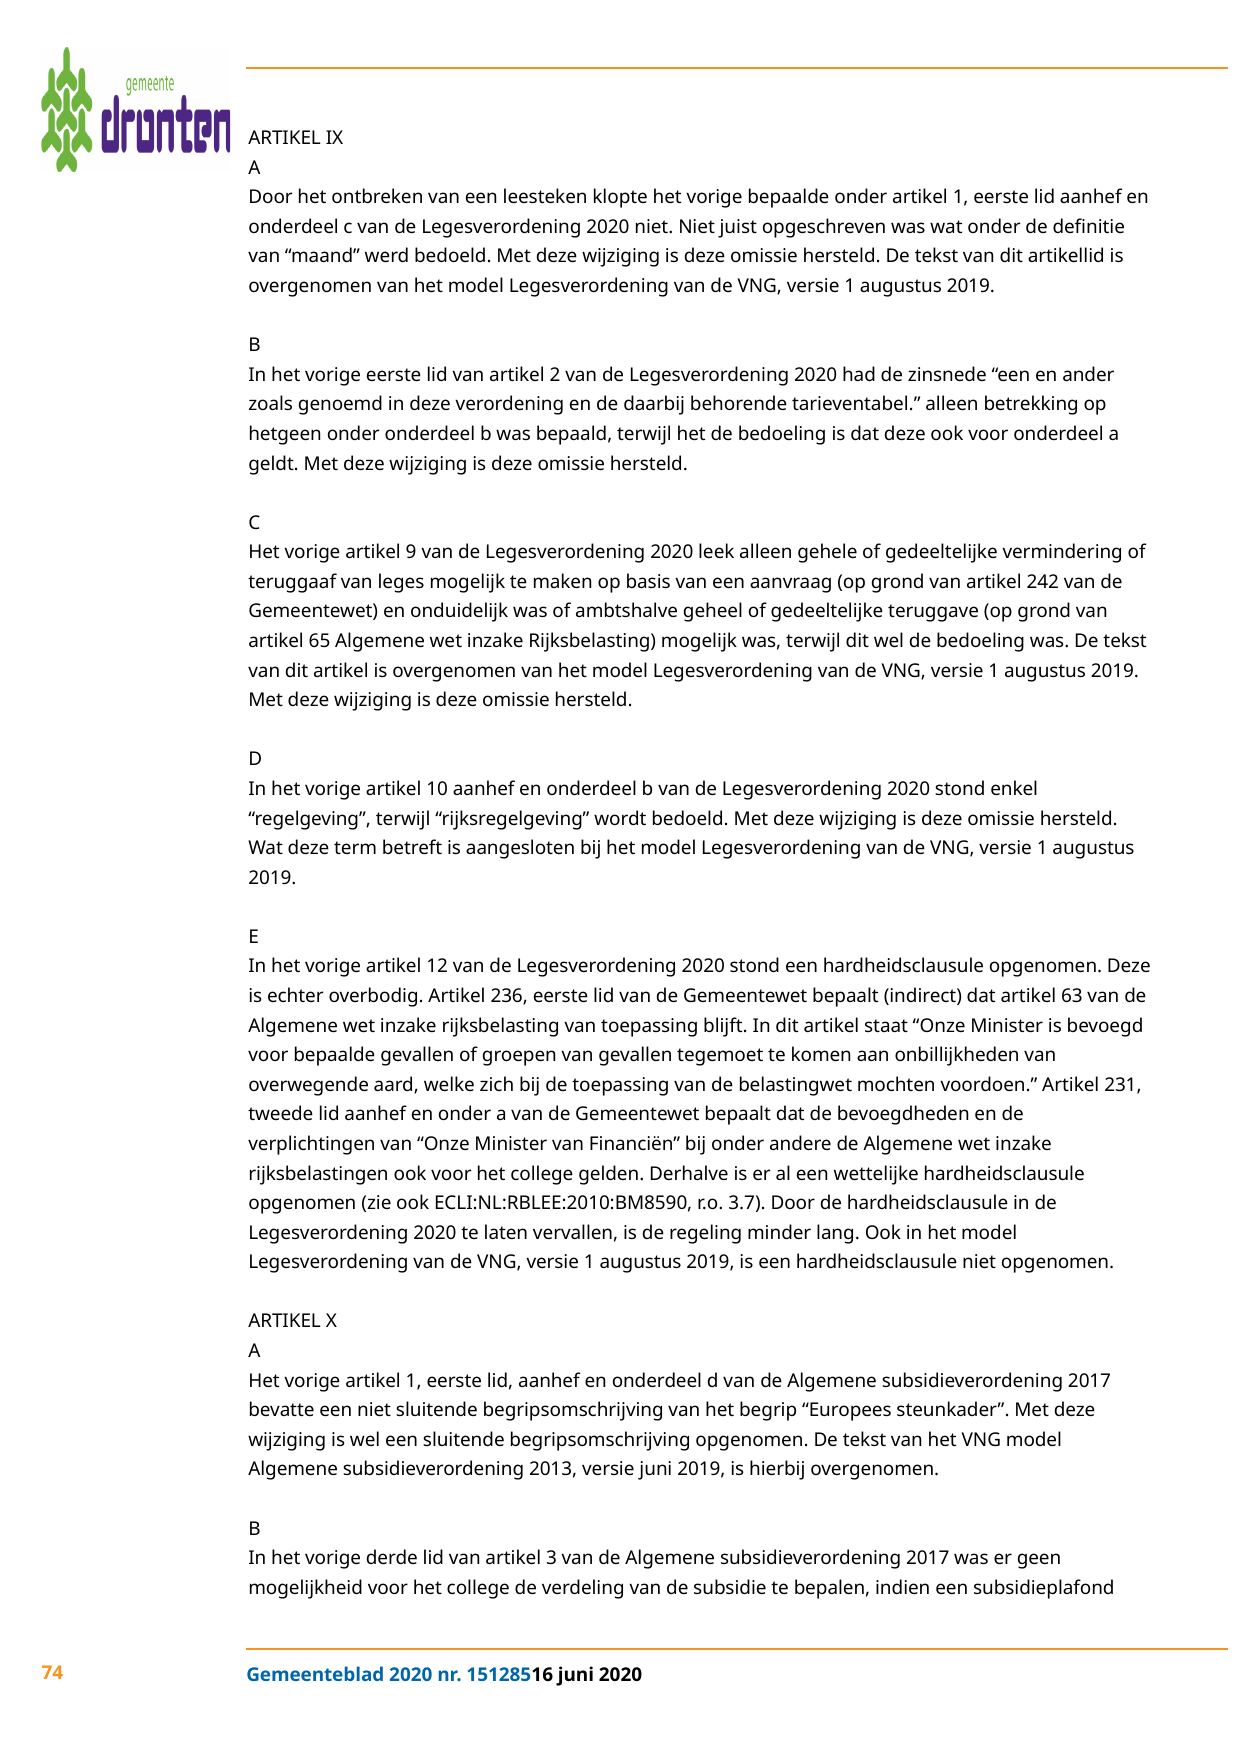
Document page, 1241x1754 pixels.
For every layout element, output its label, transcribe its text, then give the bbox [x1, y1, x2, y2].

text In het vorige derde lid van artikel 3 van de Algemene subsidieverordening 2017 was er geen mogelijkheid voor het college de verdeling van de subsidie te bepalen, indien een subsidieplafond [248, 1544, 1152, 1600]
text B [248, 1515, 1152, 1541]
text B [248, 331, 1152, 357]
text In het vorige eerste lid van artikel 2 van de Legesverordening 2020 had de zinsnede “een en ander zoals genoemd in deze verordening en de daarbij behorende tarieventabel.” alleen betrekking op hetgeen onder onderdeel b was bepaald, terwijl het de bedoeling is dat deze ook voor onderdeel a geldt. Met deze wijziging is deze omissie hersteld. [248, 361, 1152, 476]
text E [248, 923, 1152, 949]
text Het vorige artikel 1, eerste lid, aanhef en onderdeel d van de Algemene subsidieverordening 2017 bevatte een niet sluitende begripsomschrijving van het begrip “Europees steunkader”. Met deze wijziging is wel een sluitende begripsomschrijving opgenomen. De tekst van het VNG model Algemene subsidieverordening 2013, versie juni 2019, is hierbij overgenomen. [248, 1367, 1152, 1481]
text Door het ontbreken van een leesteken klopte het vorige bepaalde onder artikel 1, eerste lid aanhef en onderdeel c van de Legesverordening 2020 niet. Niet juist opgeschreven was wat onder de definitie van “maand” werd bedoeld. Met deze wijziging is deze omissie hersteld. De tekst van dit artikellid is overgenomen van het model Legesverordening van de VNG, versie 1 augustus 2019. [248, 183, 1152, 298]
picture [41, 47, 231, 172]
text A [248, 154, 1152, 180]
text Het vorige artikel 9 van de Legesverordening 2020 leek alleen gehele of gedeeltelijke vermindering of teruggaaf van leges mogelijk te maken op basis van een aanvraag (op grond van artikel 242 van de Gemeentewet) en onduidelijk was of ambtshalve geheel of gedeeltelijke teruggave (op grond van artikel 65 Algemene wet inzake Rijksbelasting) mogelijk was, terwijl dit wel de bedoeling was. De tekst van dit artikel is overgenomen van het model Legesverordening van de VNG, versie 1 augustus 2019. Met deze wijziging is deze omissie hersteld. [248, 538, 1152, 712]
text ARTIKEL X [248, 1308, 1152, 1333]
text In het vorige artikel 12 van de Legesverordening 2020 stond een hardheidsclausule opgenomen. Deze is echter overbodig. Artikel 236, eerste lid van de Gemeentewet bepaalt (indirect) dat artikel 63 van de Algemene wet inzake rijksbelasting van toepassing blijft. In dit artikel staat “Onze Minister is bevoegd voor bepaalde gevallen of groepen van gevallen tegemoet te komen aan onbillijkheden van overwegende aard, welke zich bij de toepassing van de belastingwet mochten voordoen.” Artikel 231, tweede lid aanhef en onder a van de Gemeentewet bepaalt dat de bevoegdheden en de verplichtingen van “Onze Minister van Financiën” bij onder andere de Algemene wet inzake rijksbelastingen ook voor het college gelden. Derhalve is er al een wettelijke hardheidsclausule opgenomen (zie ook ECLI:NL:RBLEE:2010:BM8590, r.o. 3.7). Door de hardheidsclausule in de Legesverordening 2020 te laten vervallen, is de regeling minder lang. Ook in het model Legesverordening van de VNG, versie 1 augustus 2019, is een hardheidsclausule niet opgenomen. [248, 953, 1152, 1274]
text In het vorige artikel 10 aanhef en onderdeel b van de Legesverordening 2020 stond enkel “regelgeving”, terwijl “rijksregelgeving” wordt bedoeld. Met deze wijziging is deze omissie hersteld. Wat deze term betreft is aangesloten bij het model Legesverordening van de VNG, versie 1 augustus 2019. [248, 775, 1152, 890]
text D [248, 746, 1152, 771]
text A [248, 1337, 1152, 1363]
text ARTIKEL IX [248, 124, 1152, 150]
text C [248, 509, 1152, 535]
